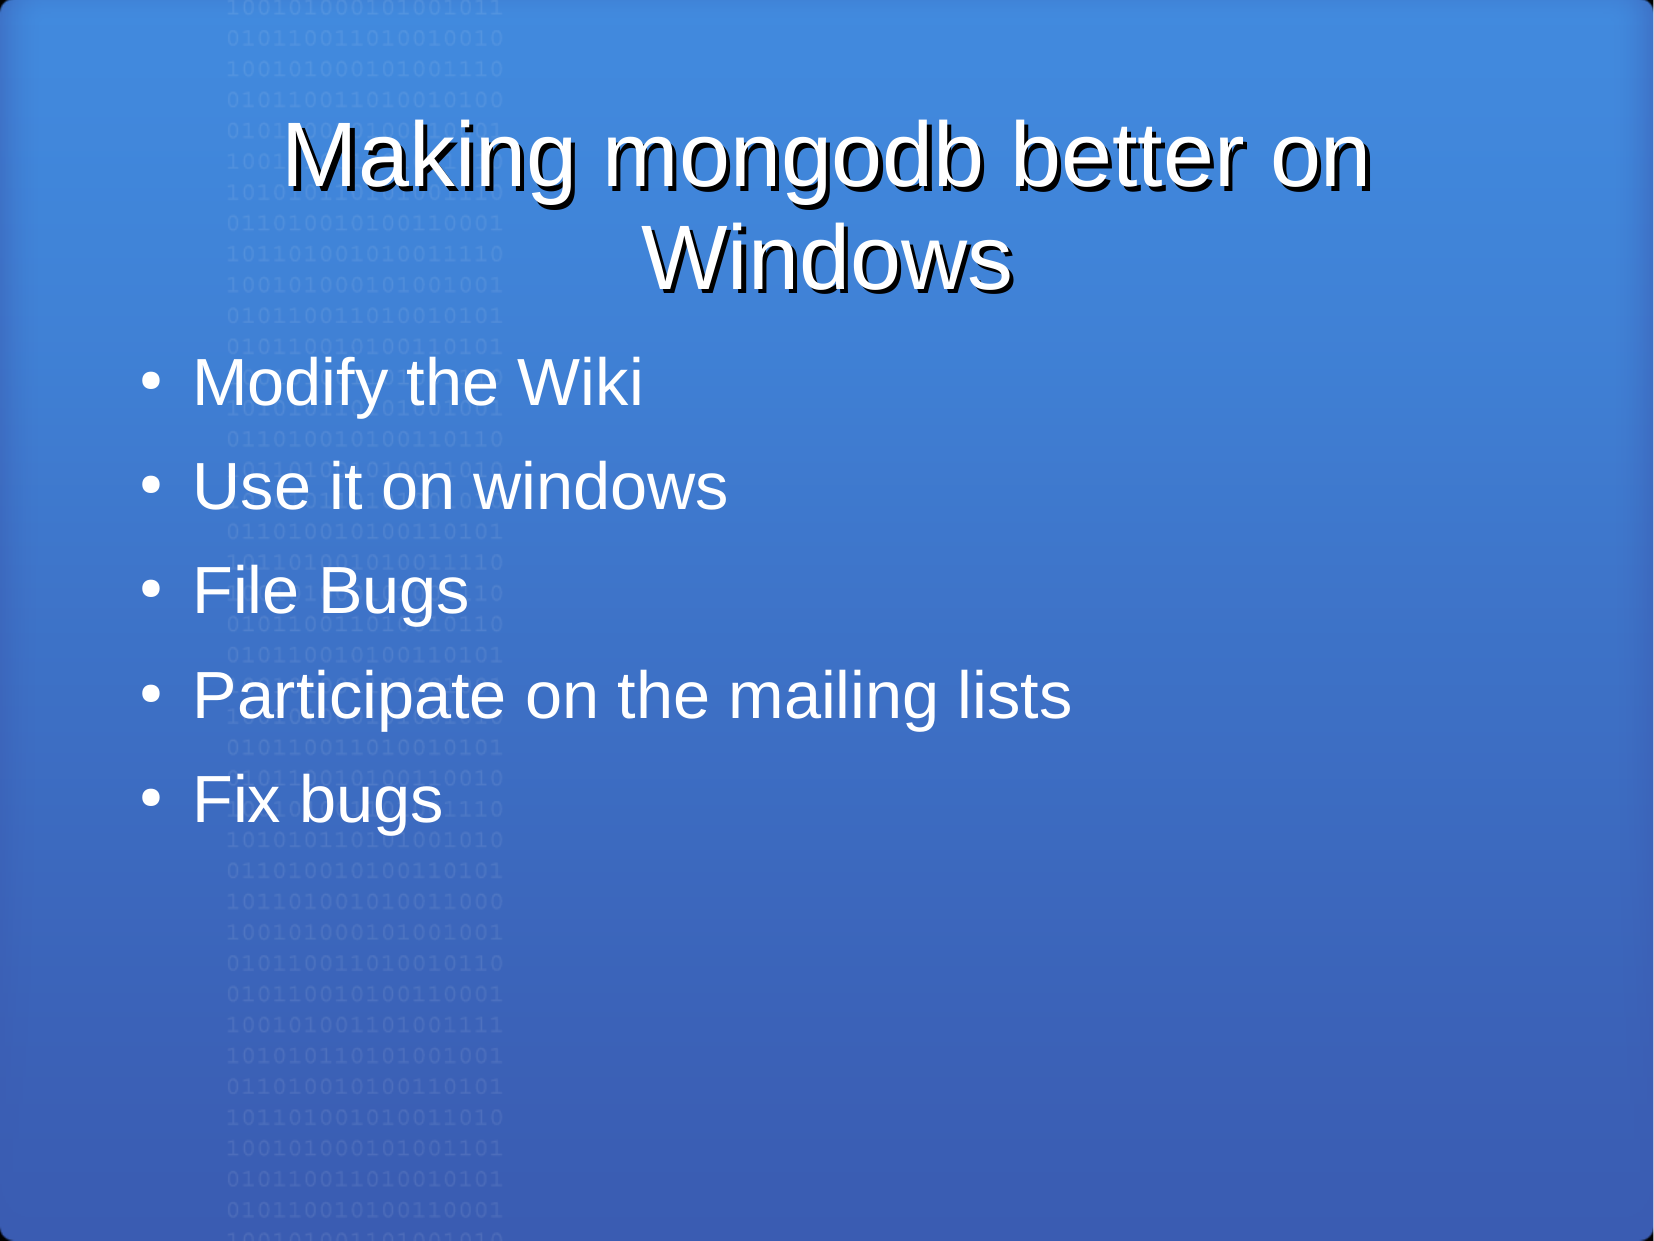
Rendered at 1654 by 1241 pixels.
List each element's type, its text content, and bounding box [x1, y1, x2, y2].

list Modify the Wiki Use it on windows File Bugs Participate on the mailing lists Fix bugs [121, 344, 1534, 1112]
title Making mongodb better on Windows [121, 103, 1534, 310]
picture [0, 0, 1654, 1241]
